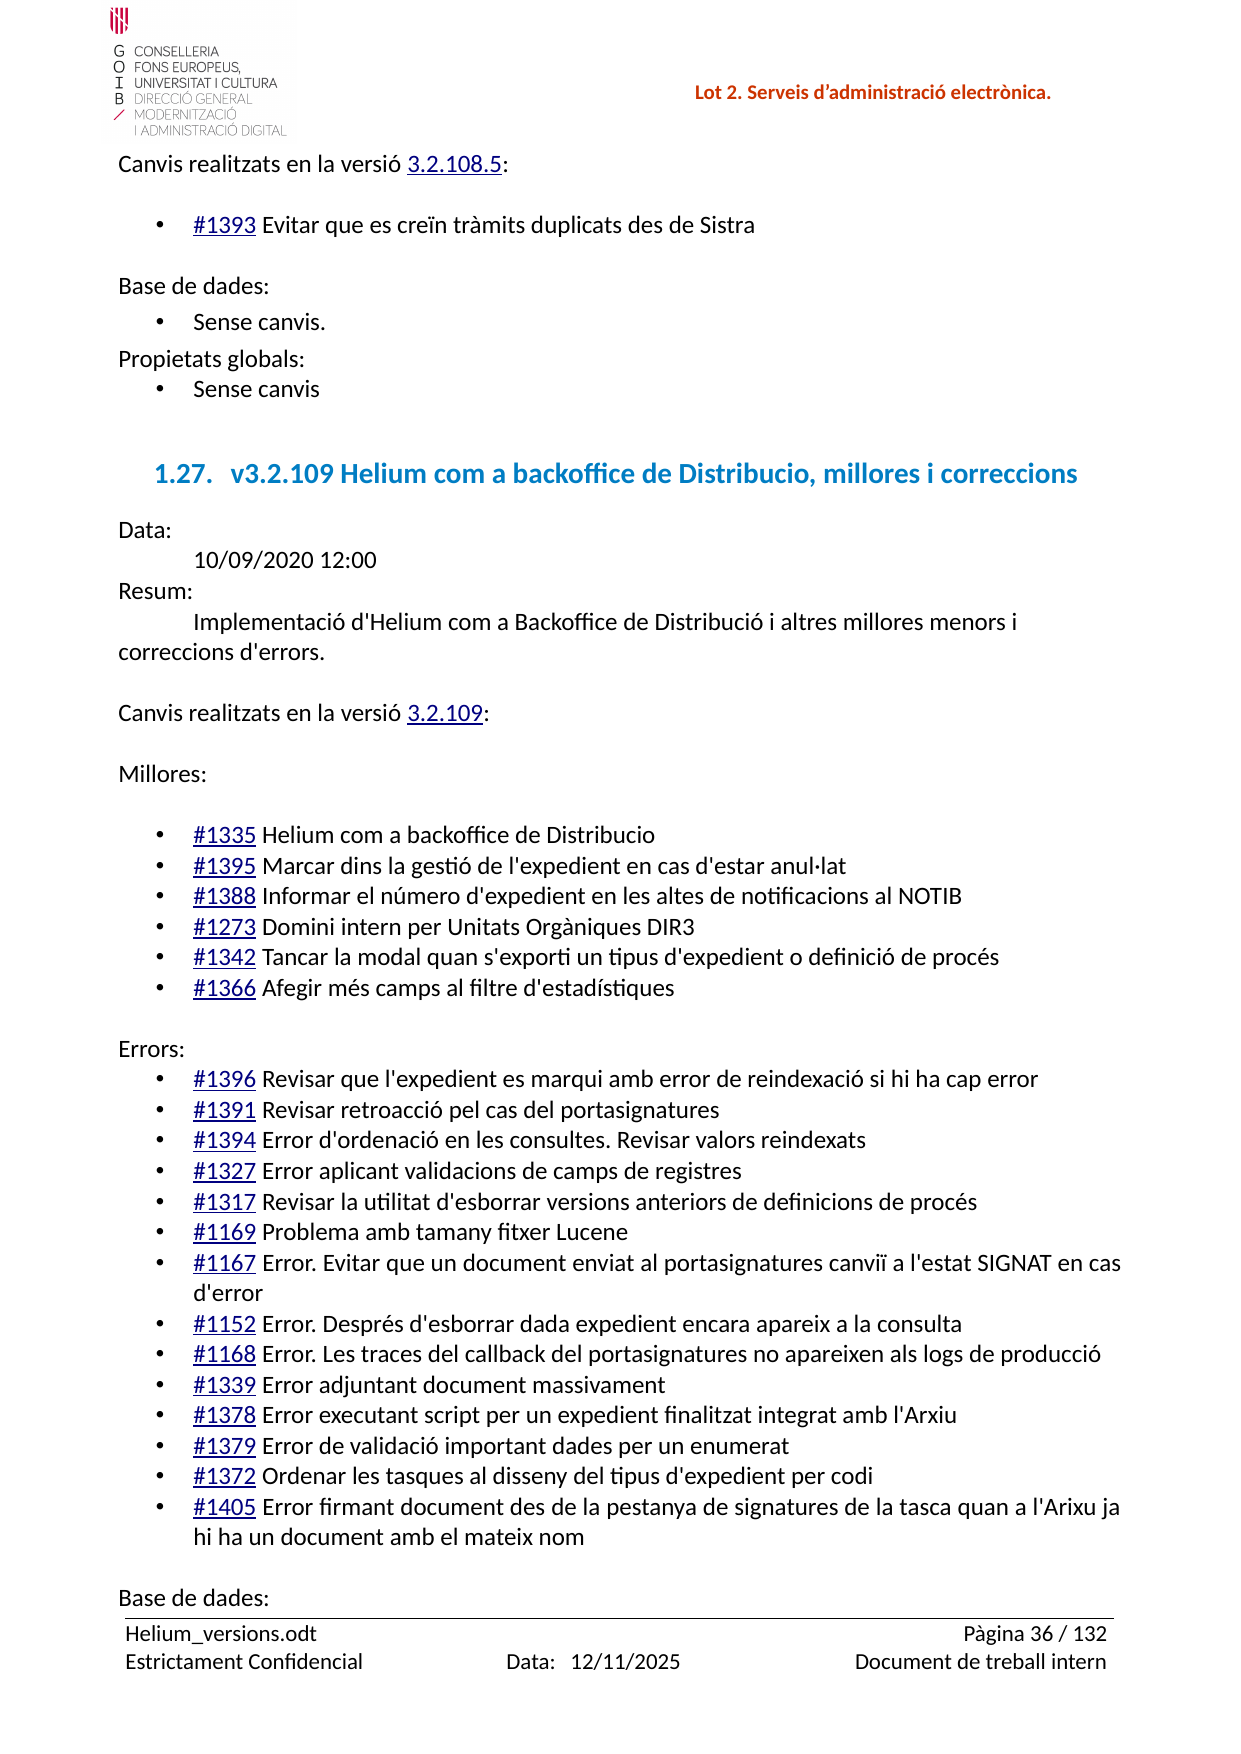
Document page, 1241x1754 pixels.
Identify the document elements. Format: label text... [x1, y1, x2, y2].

text Errors: [118, 1033, 1122, 1063]
picture [100, 0, 297, 144]
text Resum: [118, 575, 1122, 606]
list Sense canvis [156, 373, 1122, 404]
list #1335 Helium com a backoffice de Distribucio [156, 819, 1122, 850]
list #1395 Marcar dins la gestió de l'expedient en cas d'estar anul·lat [156, 850, 1122, 880]
text Canvis realitzats en la versió 3.2.108.5: [118, 148, 1122, 178]
list #1393 Evitar que es creïn tràmits duplicats des de Sistra [156, 209, 1122, 239]
text Canvis realitzats en la versió 3.2.109: [118, 697, 1122, 728]
list #1152 Error. Després d'esborrar dada expedient encara apareix a la consulta [156, 1308, 1122, 1338]
text Base de dades: [118, 270, 1122, 300]
list #1169 Problema amb tamany fitxer Lucene [156, 1216, 1122, 1247]
text Implementació d'Helium com a Backoffice de Distribució i altres millores menors i correccions d'errors. [118, 606, 1122, 667]
list #1405 Error firmant document des de la pestanya de signatures de la tasca quan a l'Arixu ja hi ha un document amb el mateix nom [156, 1491, 1122, 1552]
list #1168 Error. Les traces del callback del portasignatures no apareixen als logs de producció [156, 1338, 1122, 1369]
text Data: [118, 514, 1122, 545]
text 10/09/2020 12:00 [118, 545, 1122, 575]
text Millores: [118, 758, 1122, 789]
list #1394 Error d'ordenació en les consultes. Revisar valors reindexats [156, 1124, 1122, 1155]
list #1366 Afegir més camps al filtre d'estadístiques [156, 972, 1122, 1002]
list #1167 Error. Evitar que un document enviat al portasignatures canviï a l'estat SIGNAT en cas d'error [156, 1247, 1122, 1308]
list #1317 Revisar la utilitat d'esborrar versions anteriors de definicions de procés [156, 1186, 1122, 1216]
list #1379 Error de validació important dades per un enumerat [156, 1430, 1122, 1460]
list #1396 Revisar que l'expedient es marqui amb error de reindexació si hi ha cap error [156, 1063, 1122, 1094]
list #1327 Error aplicant validacions de camps de registres [156, 1155, 1122, 1186]
subtitle v3.2.109 Helium com a backoffice de Distribucio, millores i correccions [153, 455, 1122, 491]
list #1342 Tancar la modal quan s'exporti un tipus d'expedient o definició de procés [156, 941, 1122, 972]
list #1339 Error adjuntant document massivament [156, 1369, 1122, 1399]
list #1391 Revisar retroacció pel cas del portasignatures [156, 1094, 1122, 1124]
list Sense canvis. [156, 306, 1122, 337]
list #1378 Error executant script per un expedient finalitzat integrat amb l'Arxiu [156, 1399, 1122, 1430]
text Base de dades: [118, 1582, 1122, 1613]
list #1388 Informar el número d'expedient en les altes de notificacions al NOTIB [156, 880, 1122, 911]
list #1372 Ordenar les tasques al disseny del tipus d'expedient per codi [156, 1460, 1122, 1491]
list #1273 Domini intern per Unitats Orgàniques DIR3 [156, 911, 1122, 941]
text Propietats globals: [118, 343, 1122, 373]
